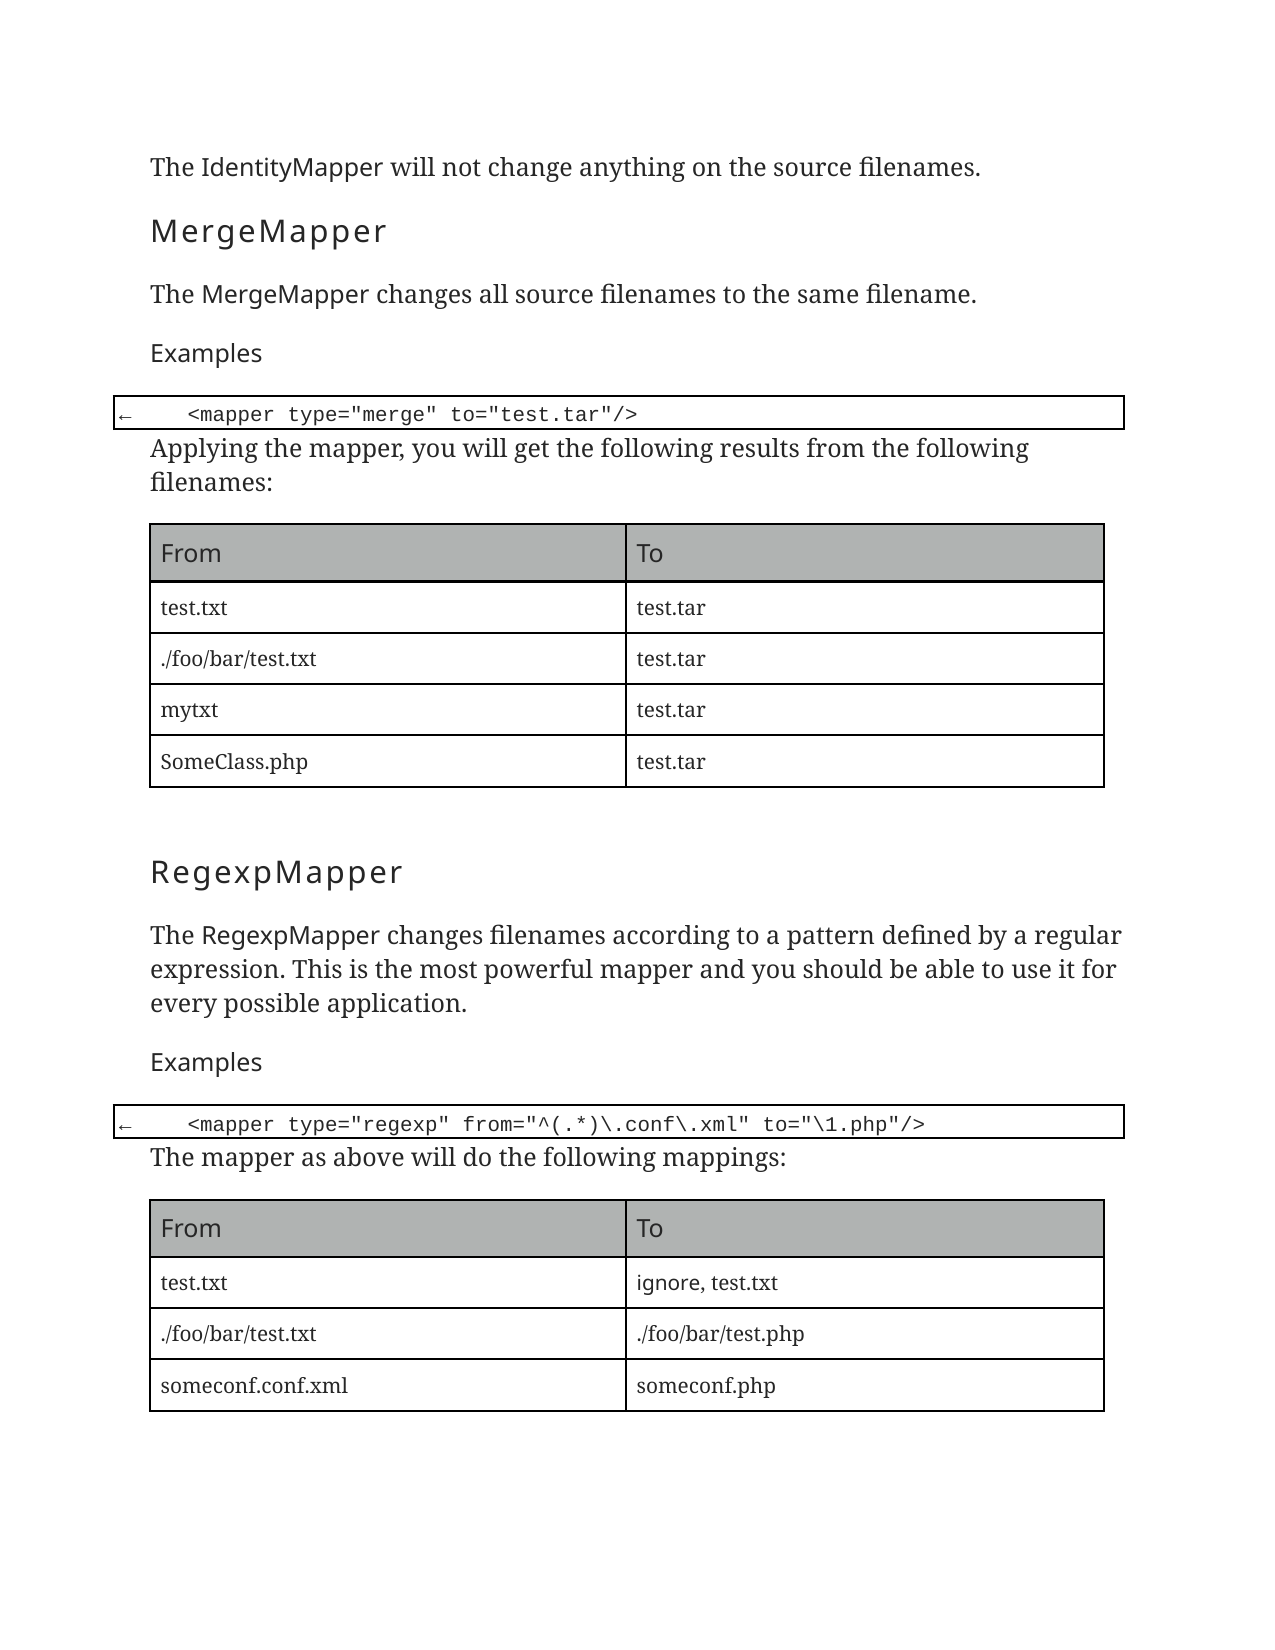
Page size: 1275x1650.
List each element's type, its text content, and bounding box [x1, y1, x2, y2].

table_cell test.txt [151, 583, 625, 632]
text RegexpMapper [150, 850, 1125, 893]
table_header To [627, 525, 1103, 580]
table_cell ./foo/bar/test.php [627, 1309, 1103, 1358]
list <mapper type="regexp" from="^(.*)\.conf\.xml" to="\1.php"/> [115, 1106, 1123, 1137]
text MergeMapper [150, 209, 1125, 252]
table_cell test.tar [627, 634, 1103, 683]
table_cell SomeClass.php [151, 736, 625, 786]
table_cell ignore, test.txt [627, 1258, 1103, 1307]
text The MergeMapper changes all source filenames to the same filename. [150, 277, 1125, 311]
table_cell mytxt [151, 685, 625, 734]
text Applying the mapper, you will get the following results from the following filenames: [150, 430, 1125, 498]
table_cell test.tar [627, 736, 1103, 786]
text Examples [150, 336, 1125, 370]
table_cell test.tar [627, 685, 1103, 734]
table_cell ./foo/bar/test.txt [151, 634, 625, 683]
table_header From [151, 525, 625, 580]
table_cell someconf.php [627, 1360, 1103, 1410]
text Examples [150, 1045, 1125, 1079]
table_cell ./foo/bar/test.txt [151, 1309, 625, 1358]
table_cell someconf.conf.xml [151, 1360, 625, 1410]
text The IdentityMapper will not change anything on the source filenames. [150, 150, 1125, 184]
table_header To [627, 1201, 1103, 1256]
table_cell test.txt [151, 1258, 625, 1307]
table_cell test.tar [627, 583, 1103, 632]
text The RegexpMapper changes filenames according to a pattern defined by a regular expression. This is the most powerful mapper and you should be able to use it for every possible application. [150, 918, 1125, 1020]
list <mapper type="merge" to="test.tar"/> [115, 397, 1123, 428]
text The mapper as above will do the following mappings: [150, 1139, 1125, 1174]
table_header From [151, 1201, 625, 1256]
